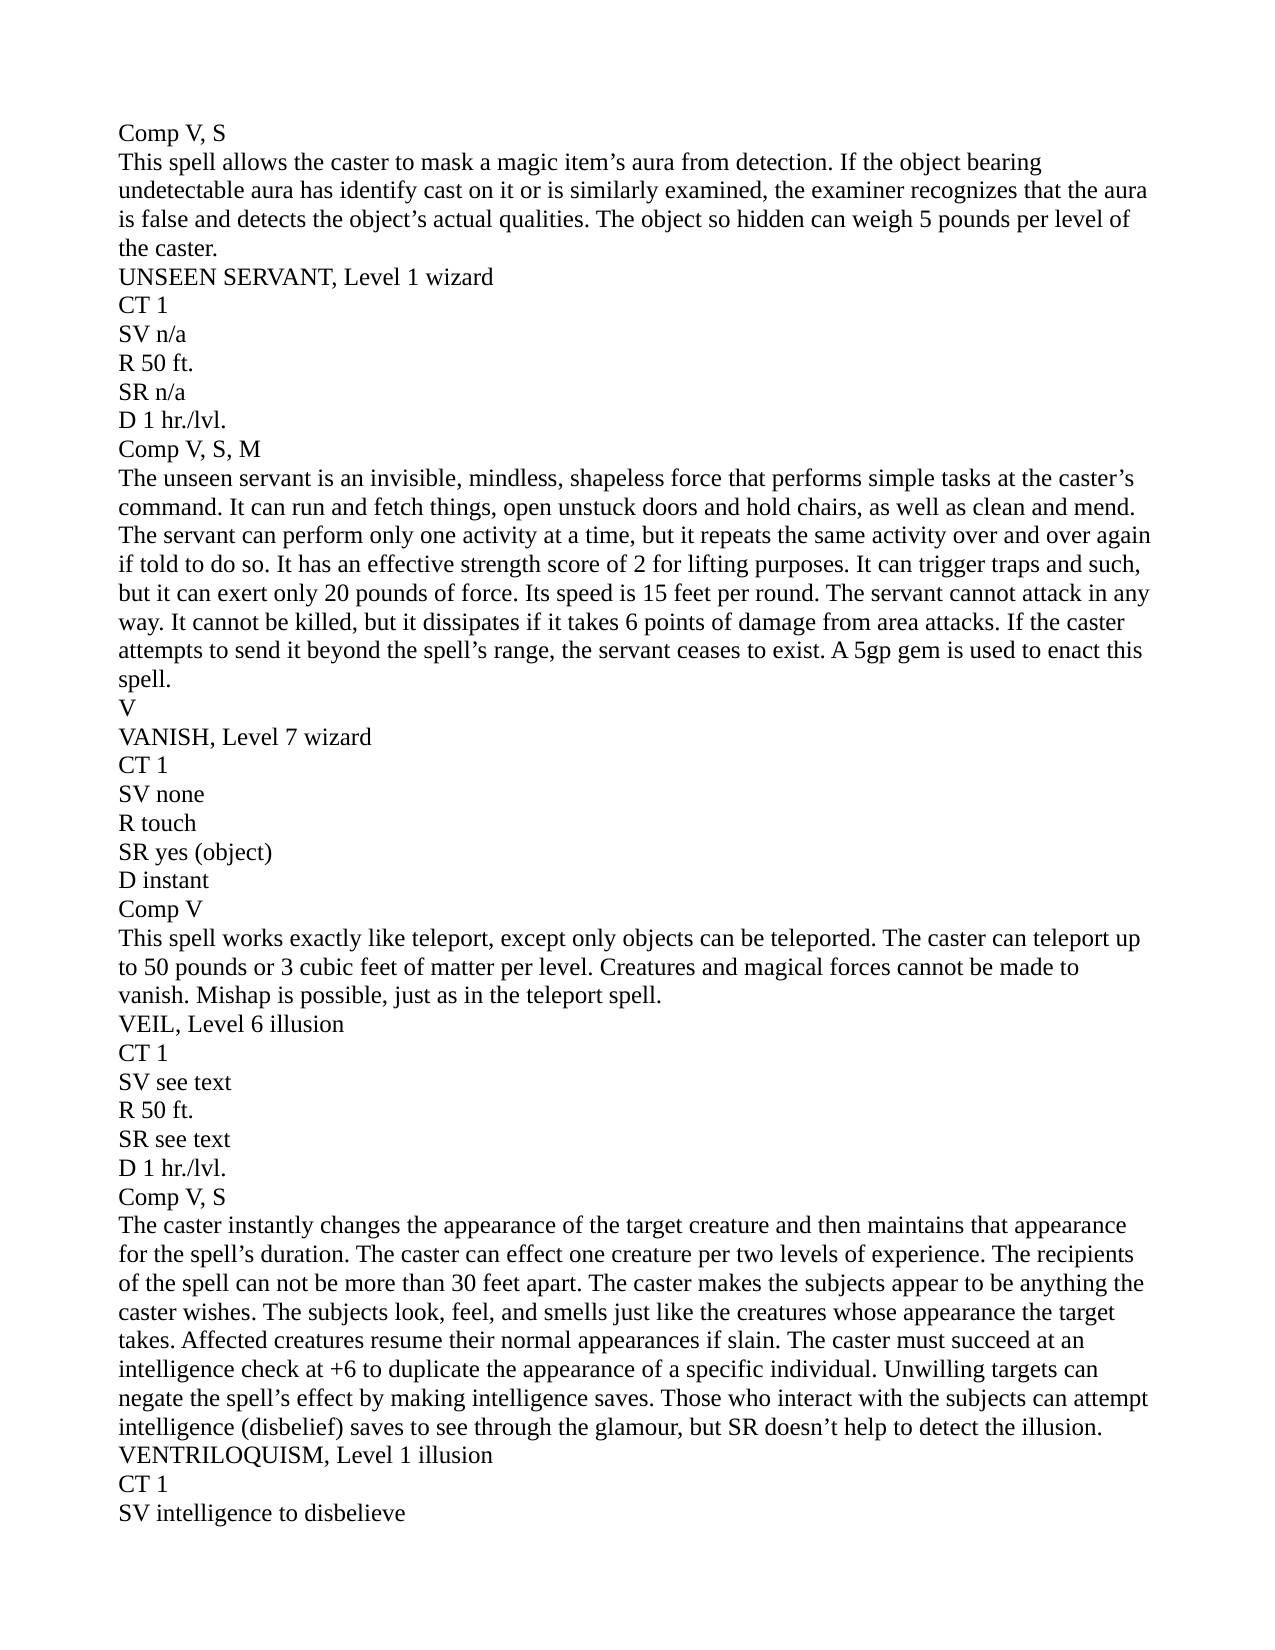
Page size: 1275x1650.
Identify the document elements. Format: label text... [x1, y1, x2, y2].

text SV none [118, 779, 1157, 808]
text SV see text [118, 1067, 1157, 1096]
text D 1 hr./lvl. [118, 1153, 1157, 1182]
text SR yes (object) [118, 837, 1157, 866]
text Comp V, S [118, 1182, 1157, 1211]
text Comp V [118, 894, 1157, 923]
text This spell works exactly like teleport, except only objects can be teleported. The caster can teleport up to 50 pounds or 3 cubic feet of matter per level. Creatures and magical forces cannot be made to vanish. Mishap is possible, just as in the teleport spell. [118, 923, 1157, 1009]
text CT 1 [118, 1038, 1157, 1067]
text Comp V, S [118, 118, 1157, 147]
text Comp V, S, M [118, 434, 1157, 463]
text V [118, 693, 1157, 722]
text SR n/a [118, 377, 1157, 406]
text CT 1 [118, 751, 1157, 779]
text CT 1 [118, 291, 1157, 319]
text D 1 hr./lvl. [118, 406, 1157, 434]
text VENTRILOQUISM, Level 1 illusion [118, 1441, 1157, 1469]
text SV n/a [118, 319, 1157, 348]
text R touch [118, 808, 1157, 837]
text UNSEEN SERVANT, Level 1 wizard [118, 262, 1157, 291]
text The caster instantly changes the appearance of the target creature and then maintains that appearance for the spell’s duration. The caster can effect one creature per two levels of experience. The recipients of the spell can not be more than 30 feet apart. The caster makes the subjects appear to be anything the caster wishes. The subjects look, feel, and smells just like the creatures whose appearance the target takes. Affected creatures resume their normal appearances if slain. The caster must succeed at an intelligence check at +6 to duplicate the appearance of a specific individual. Unwilling targets can negate the spell’s effect by making intelligence saves. Those who interact with the subjects can attempt intelligence (disbelief) saves to see through the glamour, but SR doesn’t help to detect the illusion. [118, 1211, 1157, 1441]
text D instant [118, 866, 1157, 894]
text VEIL, Level 6 illusion [118, 1009, 1157, 1038]
text VANISH, Level 7 wizard [118, 722, 1157, 751]
text This spell allows the caster to mask a magic item’s aura from detection. If the object bearing undetectable aura has identify cast on it or is similarly examined, the examiner recognizes that the aura is false and detects the object’s actual qualities. The object so hidden can weigh 5 pounds per level of the caster. [118, 147, 1157, 262]
text R 50 ft. [118, 348, 1157, 377]
text SV intelligence to disbelieve [118, 1498, 1157, 1527]
text R 50 ft. [118, 1096, 1157, 1124]
text CT 1 [118, 1469, 1157, 1498]
text The unseen servant is an invisible, mindless, shapeless force that performs simple tasks at the caster’s command. It can run and fetch things, open unstuck doors and hold chairs, as well as clean and mend. The servant can perform only one activity at a time, but it repeats the same activity over and over again if told to do so. It has an effective strength score of 2 for lifting purposes. It can trigger traps and such, but it can exert only 20 pounds of force. Its speed is 15 feet per round. The servant cannot attack in any way. It cannot be killed, but it dissipates if it takes 6 points of damage from area attacks. If the caster attempts to send it beyond the spell’s range, the servant ceases to exist. A 5gp gem is used to enact this spell. [118, 463, 1157, 693]
text SR see text [118, 1124, 1157, 1153]
